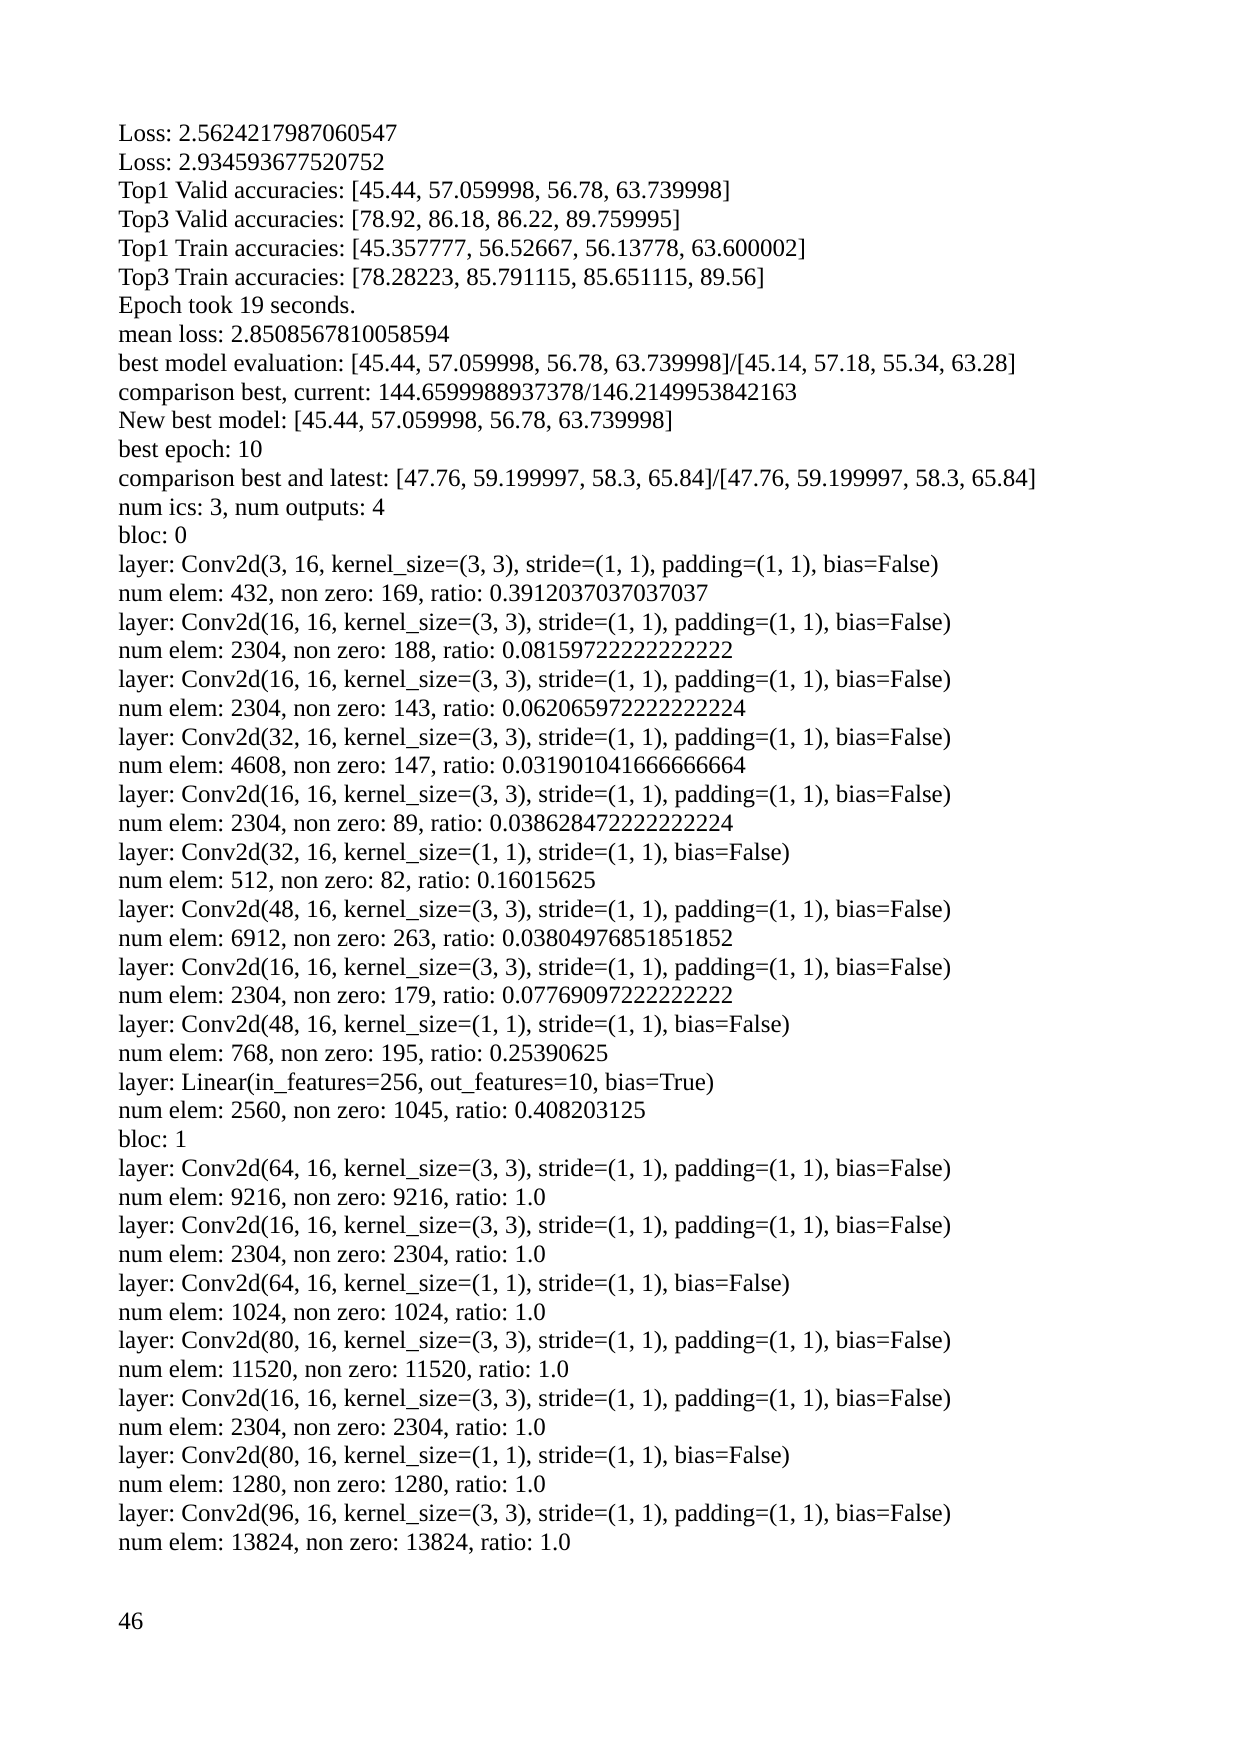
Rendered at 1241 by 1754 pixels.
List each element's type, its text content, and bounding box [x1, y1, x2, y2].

text num elem: 2304, non zero: 143, ratio: 0.062065972222222224 [118, 693, 1122, 722]
text layer: Conv2d(96, 16, kernel_size=(3, 3), stride=(1, 1), padding=(1, 1), bias=False) [118, 1498, 1122, 1527]
text layer: Conv2d(64, 16, kernel_size=(3, 3), stride=(1, 1), padding=(1, 1), bias=False) [118, 1153, 1122, 1182]
text num elem: 4608, non zero: 147, ratio: 0.031901041666666664 [118, 751, 1122, 779]
text layer: Conv2d(16, 16, kernel_size=(3, 3), stride=(1, 1), padding=(1, 1), bias=False) [118, 607, 1122, 636]
text layer: Conv2d(16, 16, kernel_size=(3, 3), stride=(1, 1), padding=(1, 1), bias=False) [118, 952, 1122, 981]
text num elem: 768, non zero: 195, ratio: 0.25390625 [118, 1038, 1122, 1067]
text bloc: 0 [118, 521, 1122, 549]
text num elem: 2304, non zero: 179, ratio: 0.07769097222222222 [118, 981, 1122, 1009]
text layer: Conv2d(3, 16, kernel_size=(3, 3), stride=(1, 1), padding=(1, 1), bias=False) [118, 549, 1122, 578]
text Epoch took 19 seconds. [118, 291, 1122, 319]
text num elem: 1280, non zero: 1280, ratio: 1.0 [118, 1469, 1122, 1498]
text layer: Conv2d(32, 16, kernel_size=(3, 3), stride=(1, 1), padding=(1, 1), bias=False) [118, 722, 1122, 751]
text layer: Conv2d(48, 16, kernel_size=(3, 3), stride=(1, 1), padding=(1, 1), bias=False) [118, 894, 1122, 923]
text num elem: 2304, non zero: 188, ratio: 0.08159722222222222 [118, 636, 1122, 664]
text layer: Linear(in_features=256, out_features=10, bias=True) [118, 1067, 1122, 1096]
text mean loss: 2.8508567810058594 [118, 319, 1122, 348]
text layer: Conv2d(16, 16, kernel_size=(3, 3), stride=(1, 1), padding=(1, 1), bias=False) [118, 664, 1122, 693]
text num elem: 6912, non zero: 263, ratio: 0.03804976851851852 [118, 923, 1122, 952]
text layer: Conv2d(16, 16, kernel_size=(3, 3), stride=(1, 1), padding=(1, 1), bias=False) [118, 779, 1122, 808]
text layer: Conv2d(48, 16, kernel_size=(1, 1), stride=(1, 1), bias=False) [118, 1009, 1122, 1038]
text layer: Conv2d(80, 16, kernel_size=(1, 1), stride=(1, 1), bias=False) [118, 1441, 1122, 1469]
text Top1 Train accuracies: [45.357777, 56.52667, 56.13778, 63.600002] [118, 233, 1122, 262]
text num elem: 2560, non zero: 1045, ratio: 0.408203125 [118, 1096, 1122, 1124]
text num elem: 432, non zero: 169, ratio: 0.3912037037037037 [118, 578, 1122, 607]
text layer: Conv2d(16, 16, kernel_size=(3, 3), stride=(1, 1), padding=(1, 1), bias=False) [118, 1383, 1122, 1412]
text num elem: 9216, non zero: 9216, ratio: 1.0 [118, 1182, 1122, 1211]
text best model evaluation: [45.44, 57.059998, 56.78, 63.739998]/[45.14, 57.18, 55.34, 63.28] [118, 348, 1122, 377]
text Loss: 2.5624217987060547 [118, 118, 1122, 147]
text layer: Conv2d(64, 16, kernel_size=(1, 1), stride=(1, 1), bias=False) [118, 1268, 1122, 1297]
text num elem: 512, non zero: 82, ratio: 0.16015625 [118, 866, 1122, 894]
text Top3 Valid accuracies: [78.92, 86.18, 86.22, 89.759995] [118, 204, 1122, 233]
text New best model: [45.44, 57.059998, 56.78, 63.739998] [118, 406, 1122, 434]
text num ics: 3, num outputs: 4 [118, 492, 1122, 521]
text num elem: 1024, non zero: 1024, ratio: 1.0 [118, 1297, 1122, 1326]
text num elem: 11520, non zero: 11520, ratio: 1.0 [118, 1354, 1122, 1383]
text num elem: 2304, non zero: 2304, ratio: 1.0 [118, 1239, 1122, 1268]
text layer: Conv2d(80, 16, kernel_size=(3, 3), stride=(1, 1), padding=(1, 1), bias=False) [118, 1326, 1122, 1354]
text bloc: 1 [118, 1124, 1122, 1153]
text comparison best, current: 144.6599988937378/146.2149953842163 [118, 377, 1122, 406]
text num elem: 2304, non zero: 89, ratio: 0.038628472222222224 [118, 808, 1122, 837]
text num elem: 2304, non zero: 2304, ratio: 1.0 [118, 1412, 1122, 1441]
text comparison best and latest: [47.76, 59.199997, 58.3, 65.84]/[47.76, 59.199997, 58.3, 65.84] [118, 463, 1122, 492]
text best epoch: 10 [118, 434, 1122, 463]
text Top3 Train accuracies: [78.28223, 85.791115, 85.651115, 89.56] [118, 262, 1122, 291]
text layer: Conv2d(16, 16, kernel_size=(3, 3), stride=(1, 1), padding=(1, 1), bias=False) [118, 1211, 1122, 1239]
text layer: Conv2d(32, 16, kernel_size=(1, 1), stride=(1, 1), bias=False) [118, 837, 1122, 866]
text num elem: 13824, non zero: 13824, ratio: 1.0 [118, 1527, 1122, 1556]
text Loss: 2.934593677520752 [118, 147, 1122, 176]
text Top1 Valid accuracies: [45.44, 57.059998, 56.78, 63.739998] [118, 176, 1122, 204]
